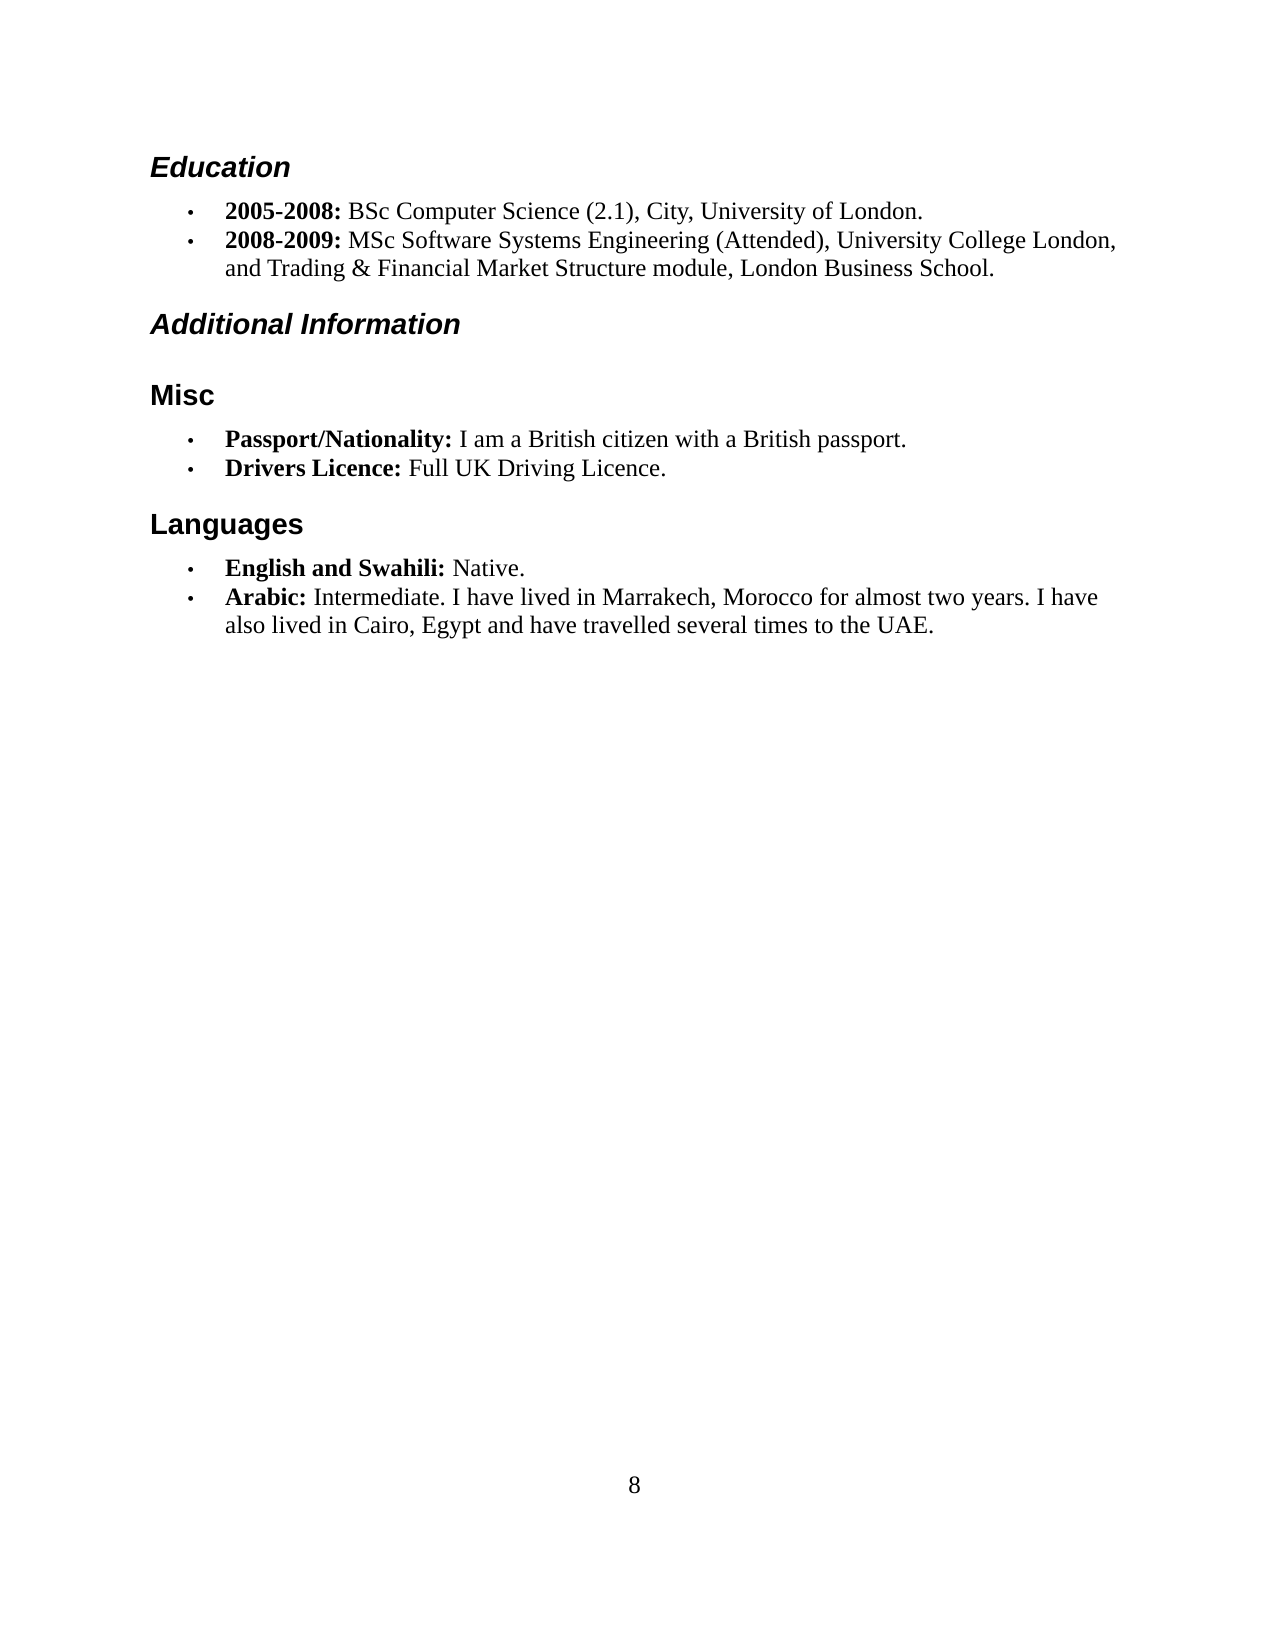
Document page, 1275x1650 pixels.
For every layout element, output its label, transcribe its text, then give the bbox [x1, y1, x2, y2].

subtitle Misc [150, 378, 1125, 412]
subtitle Languages [150, 507, 1125, 540]
list 2005-2008: BSc Computer Science (2.1), City, University of London. [187, 196, 1125, 225]
list Passport/Nationality: I am a British citizen with a British passport. [187, 424, 1125, 453]
subtitle Education [150, 150, 1125, 183]
subtitle Additional Information [150, 307, 1125, 341]
list Arabic: Intermediate. I have lived in Marrakech, Morocco for almost two years. I have also lived in Cairo, Egypt and have travelled several times to the UAE. [187, 582, 1125, 639]
list Drivers Licence: Full UK Driving Licence. [187, 453, 1125, 482]
list English and Swahili: Native. [187, 553, 1125, 582]
list 2008-2009: MSc Software Systems Engineering (Attended), University College London, and Trading & Financial Market Structure module, London Business School. [187, 225, 1125, 282]
